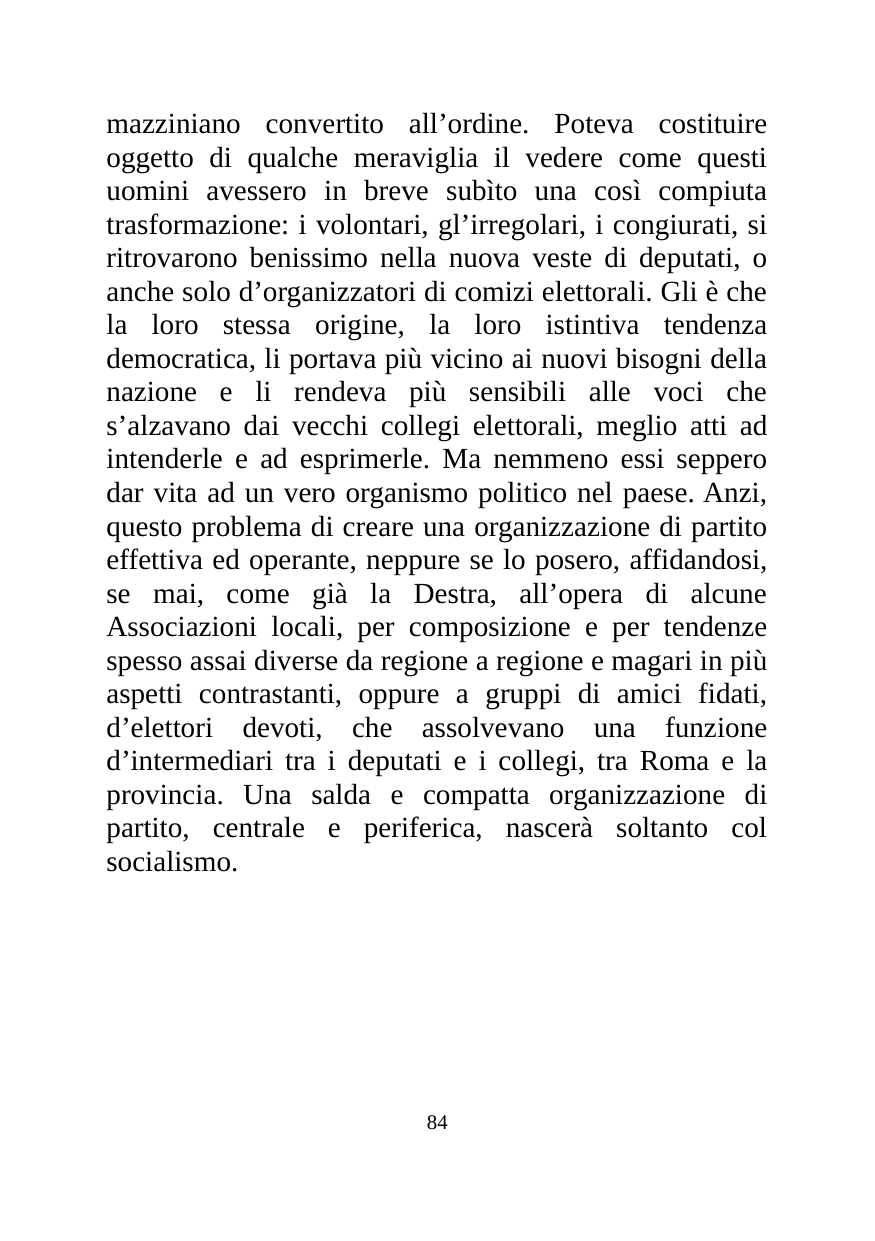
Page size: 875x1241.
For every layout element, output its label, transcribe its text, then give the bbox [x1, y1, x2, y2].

text mazziniano convertito all’ordine. Poteva costituire oggetto di qualche meraviglia il vedere come questi uomini avessero in breve subìto una così compiuta trasformazione: i volontari, gl’irregolari, i congiurati, si ritrovarono benissimo nella nuova veste di deputati, o anche solo d’organizzatori di comizi elettorali. Gli è che la loro stessa origine, la loro istintiva tendenza democratica, li portava più vicino ai nuovi bisogni della nazione e li rendeva più sensibili alle voci che s’alzavano dai vecchi collegi elettorali, meglio atti ad intenderle e ad esprimerle. Ma nemmeno essi seppero dar vita ad un vero organismo politico nel paese. Anzi, questo problema di creare una organizzazione di partito effettiva ed operante, neppure se lo posero, affidandosi, se mai, come già la Destra, all’opera di alcune Associazioni locali, per composizione e per tendenze spesso assai diverse da regione a regione e magari in più aspetti contrastanti, oppure a gruppi di amici fidati, d’elettori devoti, che assolvevano una funzione d’intermediari tra i deputati e i collegi, tra Roma e la provincia. Una salda e compatta organizzazione di partito, centrale e periferica, nascerà soltanto col socialismo. [106, 106, 768, 878]
